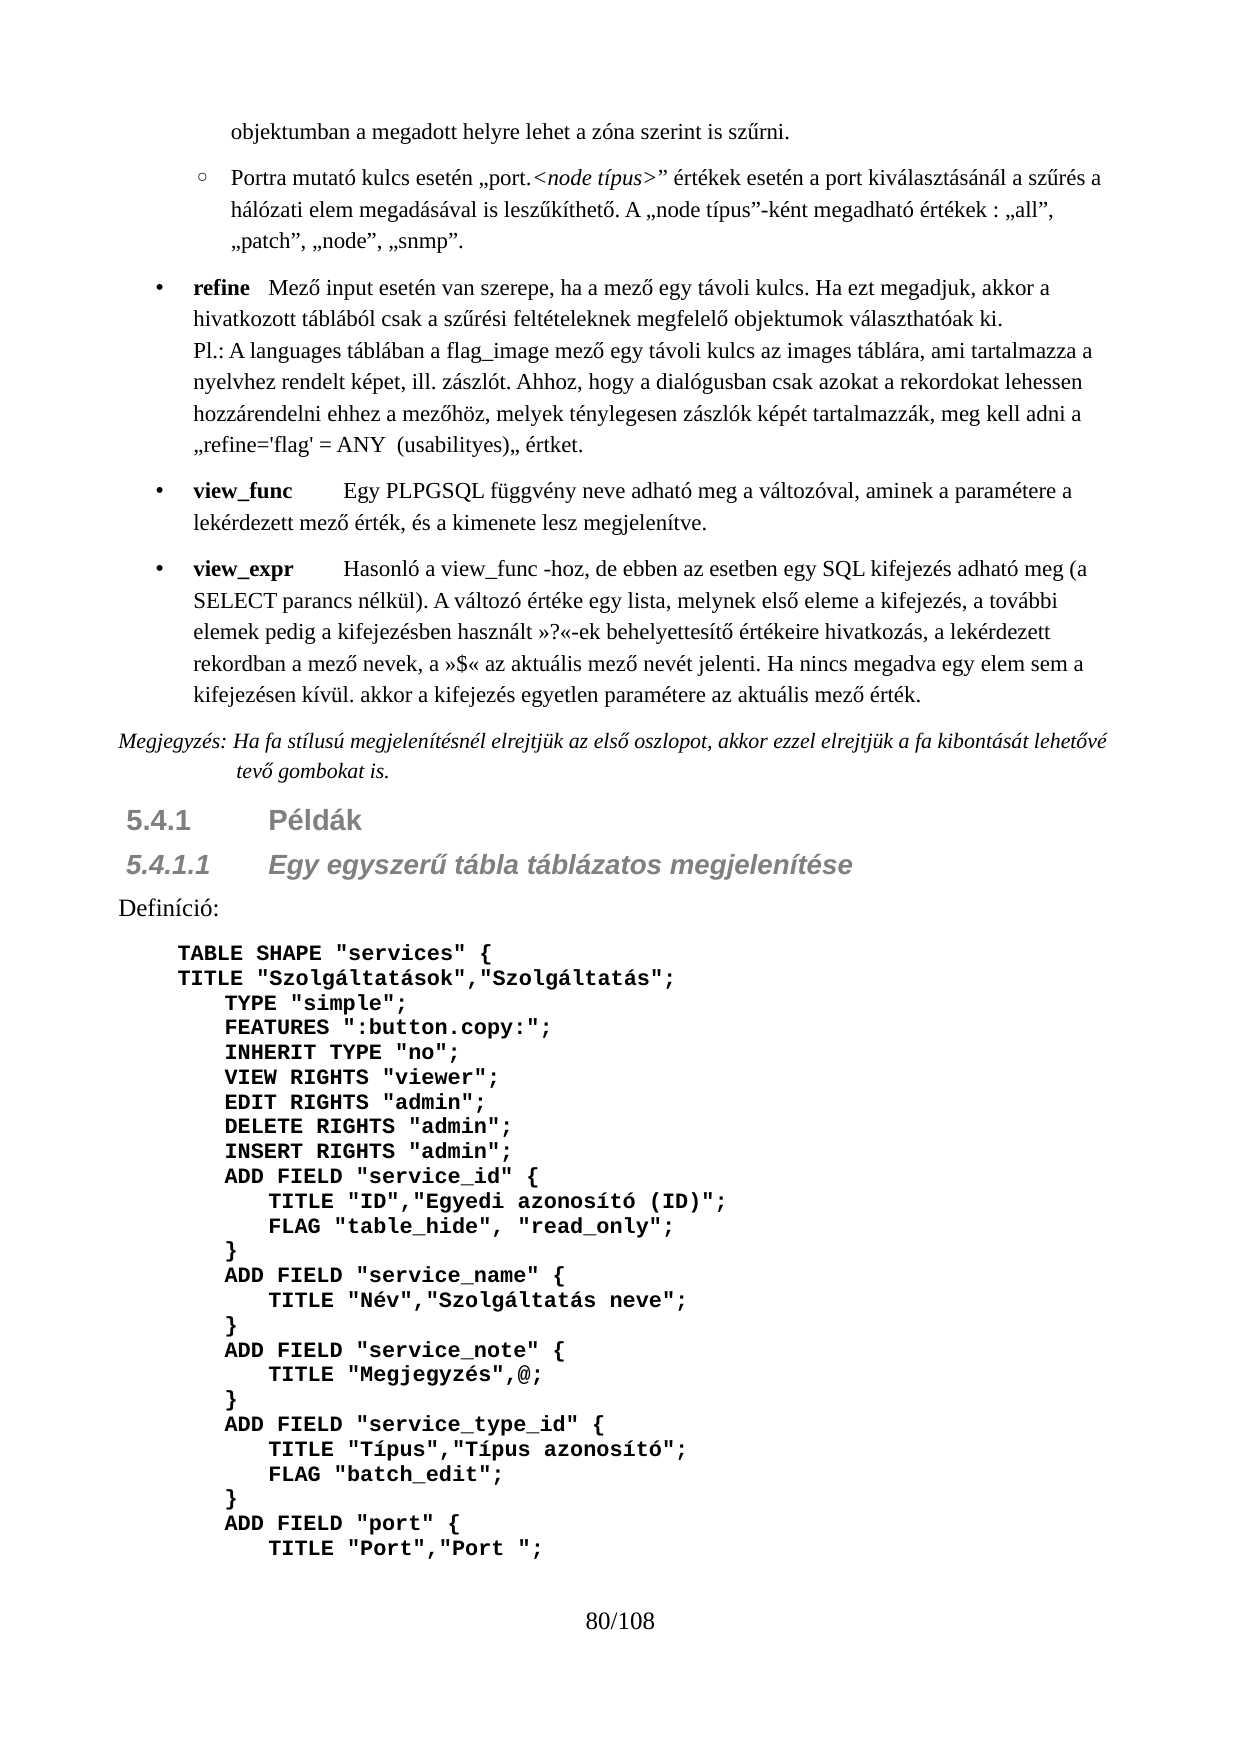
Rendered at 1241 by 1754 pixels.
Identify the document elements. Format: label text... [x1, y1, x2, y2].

list view_expr Hasonló a view_func -hoz, de ebben az esetben egy SQL kifejezés adható meg (a SELECT parancs nélkül). A változó értéke egy lista, melynek első eleme a kifejezés, a további elemek pedig a kifejezésben használt »?«-ek behelyettesítő értékeire hivatkozás, a lekérdezett rekordban a mező nevek, a »$« az aktuális mező nevét jelenti. Ha nincs megadva egy elem sem a kifejezésen kívül. akkor a kifejezés egyetlen paramétere az aktuális mező érték. [156, 555, 1122, 708]
text ADD FIELD "service_type_id" { TITLE "Típus","Típus azonosító"; FLAG "batch_edit"; } [177, 1413, 1122, 1512]
text TABLE SHAPE "services" { TITLE "Szolgáltatások","Szolgáltatás"; TYPE "simple"; FEATURES ":button.copy:"; INHERIT TYPE "no"; VIEW RIGHTS "viewer"; EDIT RIGHTS "admin"; DELETE RIGHTS "admin"; INSERT RIGHTS "admin"; [177, 942, 1122, 1165]
text ADD FIELD "port" { TITLE "Port","Port "; [177, 1512, 1122, 1562]
text Definíció: [118, 893, 1122, 922]
list Portra mutató kulcs esetén „port.<node típus>” értékek esetén a port kiválasztásánál a szűrés a hálózati elem megadásával is leszűkíthető. A „node típus”-ként megadható értékek : „all”, „patch”, „node”, „snmp”. [193, 164, 1122, 254]
subtitle Példák [118, 803, 1122, 836]
list objektumban a megadott helyre lehet a zóna szerint is szűrni. [193, 118, 1122, 144]
list view_func Egy PLPGSQL függvény neve adható meg a változóval, aminek a paramétere a lekérdezett mező érték, és a kimenete lesz megjelenítve. [156, 477, 1122, 535]
text ADD FIELD "service_name" { TITLE "Név","Szolgáltatás neve"; } [177, 1264, 1122, 1339]
text Megjegyzés: Ha fa stílusú megjelenítésnél elrejtjük az első oszlopot, akkor ezzel elrejtjük a fa kibontását lehetővé tevő gombokat is. [118, 728, 1122, 783]
text } [177, 1388, 1122, 1413]
text ADD FIELD "service_id" { TITLE "ID","Egyedi azonosító (ID)"; FLAG "table_hide", "read_only"; } [177, 1165, 1122, 1264]
list refine Mező input esetén van szerepe, ha a mező egy távoli kulcs. Ha ezt megadjuk, akkor a hivatkozott táblából csak a szűrési feltételeknek megfelelő objektumok választhatóak ki. Pl.: A languages táblában a flag_image mező egy távoli kulcs az images táblára, ami tartalmazza a nyelvhez rendelt képet, ill. zászlót. Ahhoz, hogy a dialógusban csak azokat a rekordokat lehessen hozzárendelni ehhez a mezőhöz, melyek ténylegesen zászlók képét tartalmazzák, meg kell adni a „refine='flag' = ANY (usabilityes)„ értket. [156, 273, 1122, 458]
subtitle Egy egyszerű tábla táblázatos megjelenítése [118, 849, 1122, 881]
text ADD FIELD "service_note" { TITLE "Megjegyzés",@; [177, 1339, 1122, 1388]
